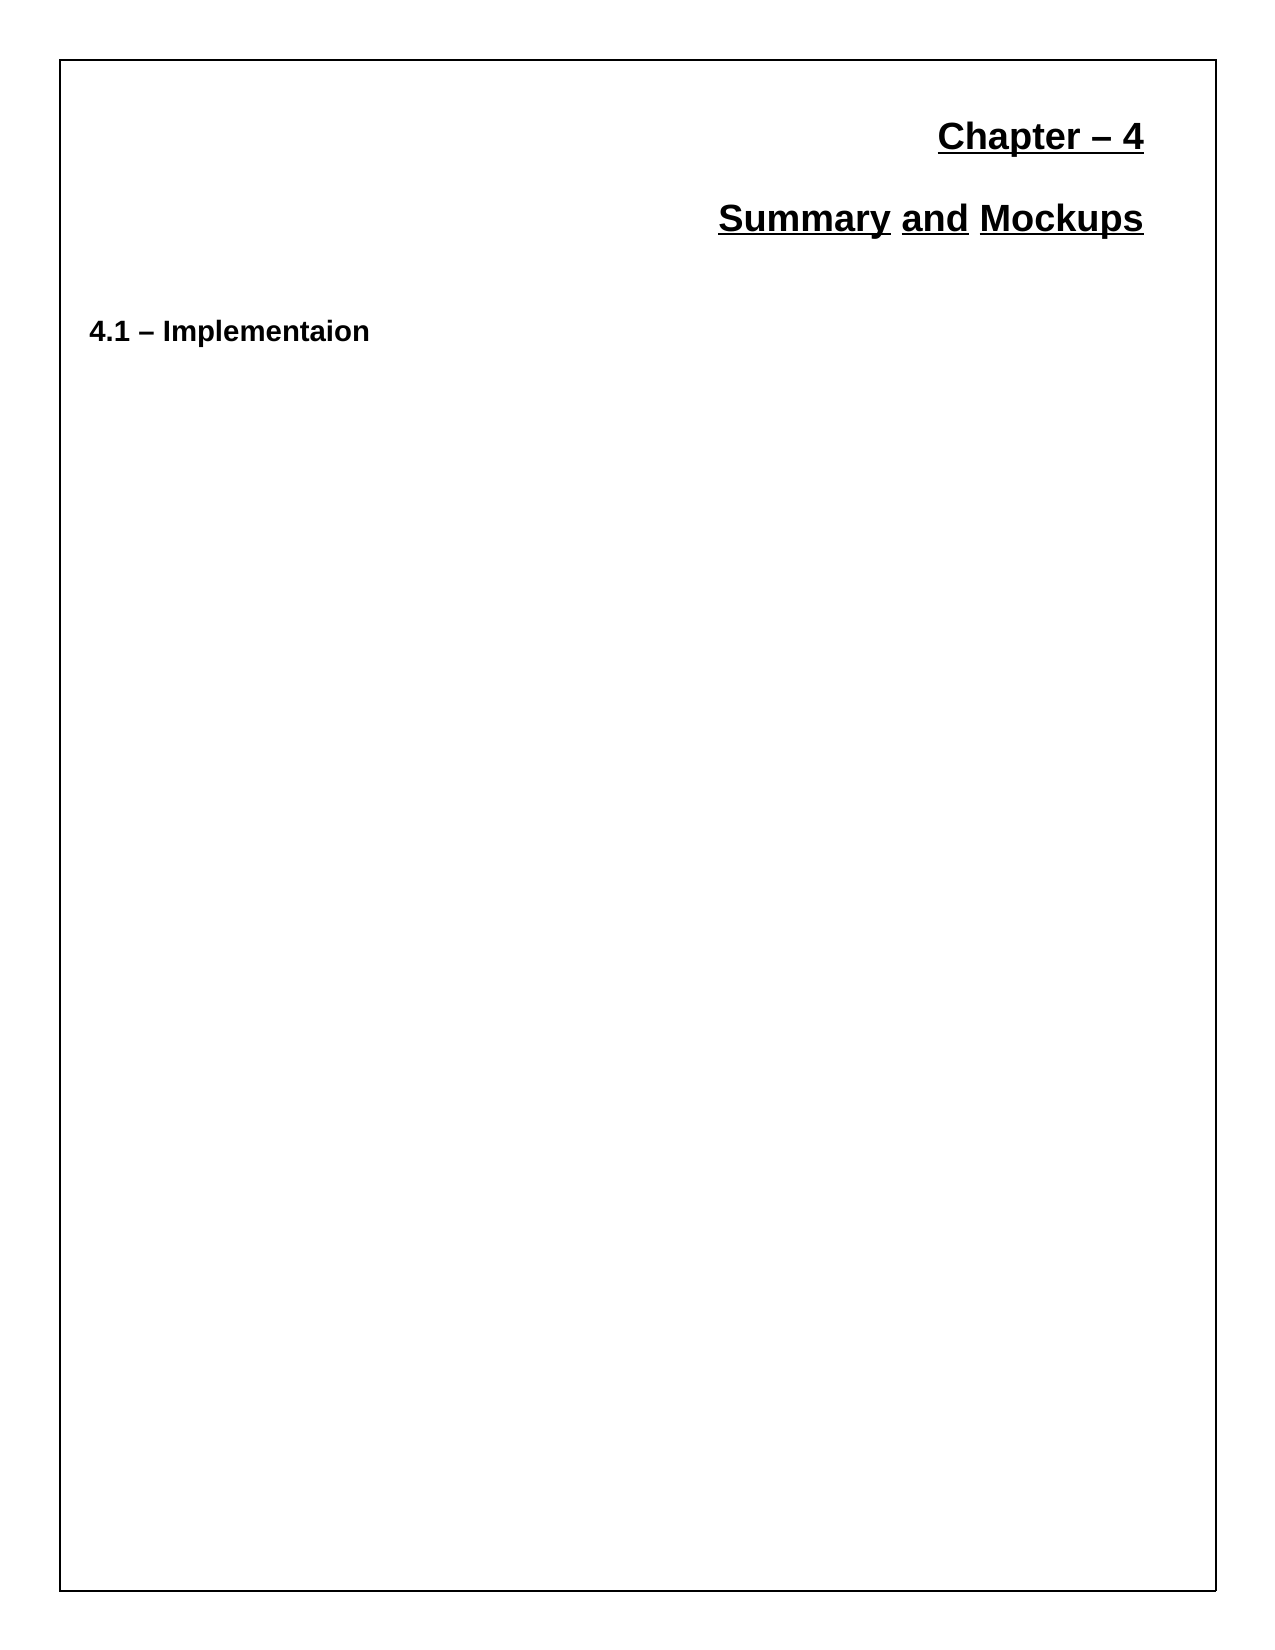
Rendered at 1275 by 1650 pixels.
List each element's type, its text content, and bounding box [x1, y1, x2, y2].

subtitle 4.1 – Implementaion [89, 314, 1186, 347]
subtitle Summary and Mockups [89, 195, 1186, 239]
subtitle Chapter – 4 [89, 114, 1186, 158]
